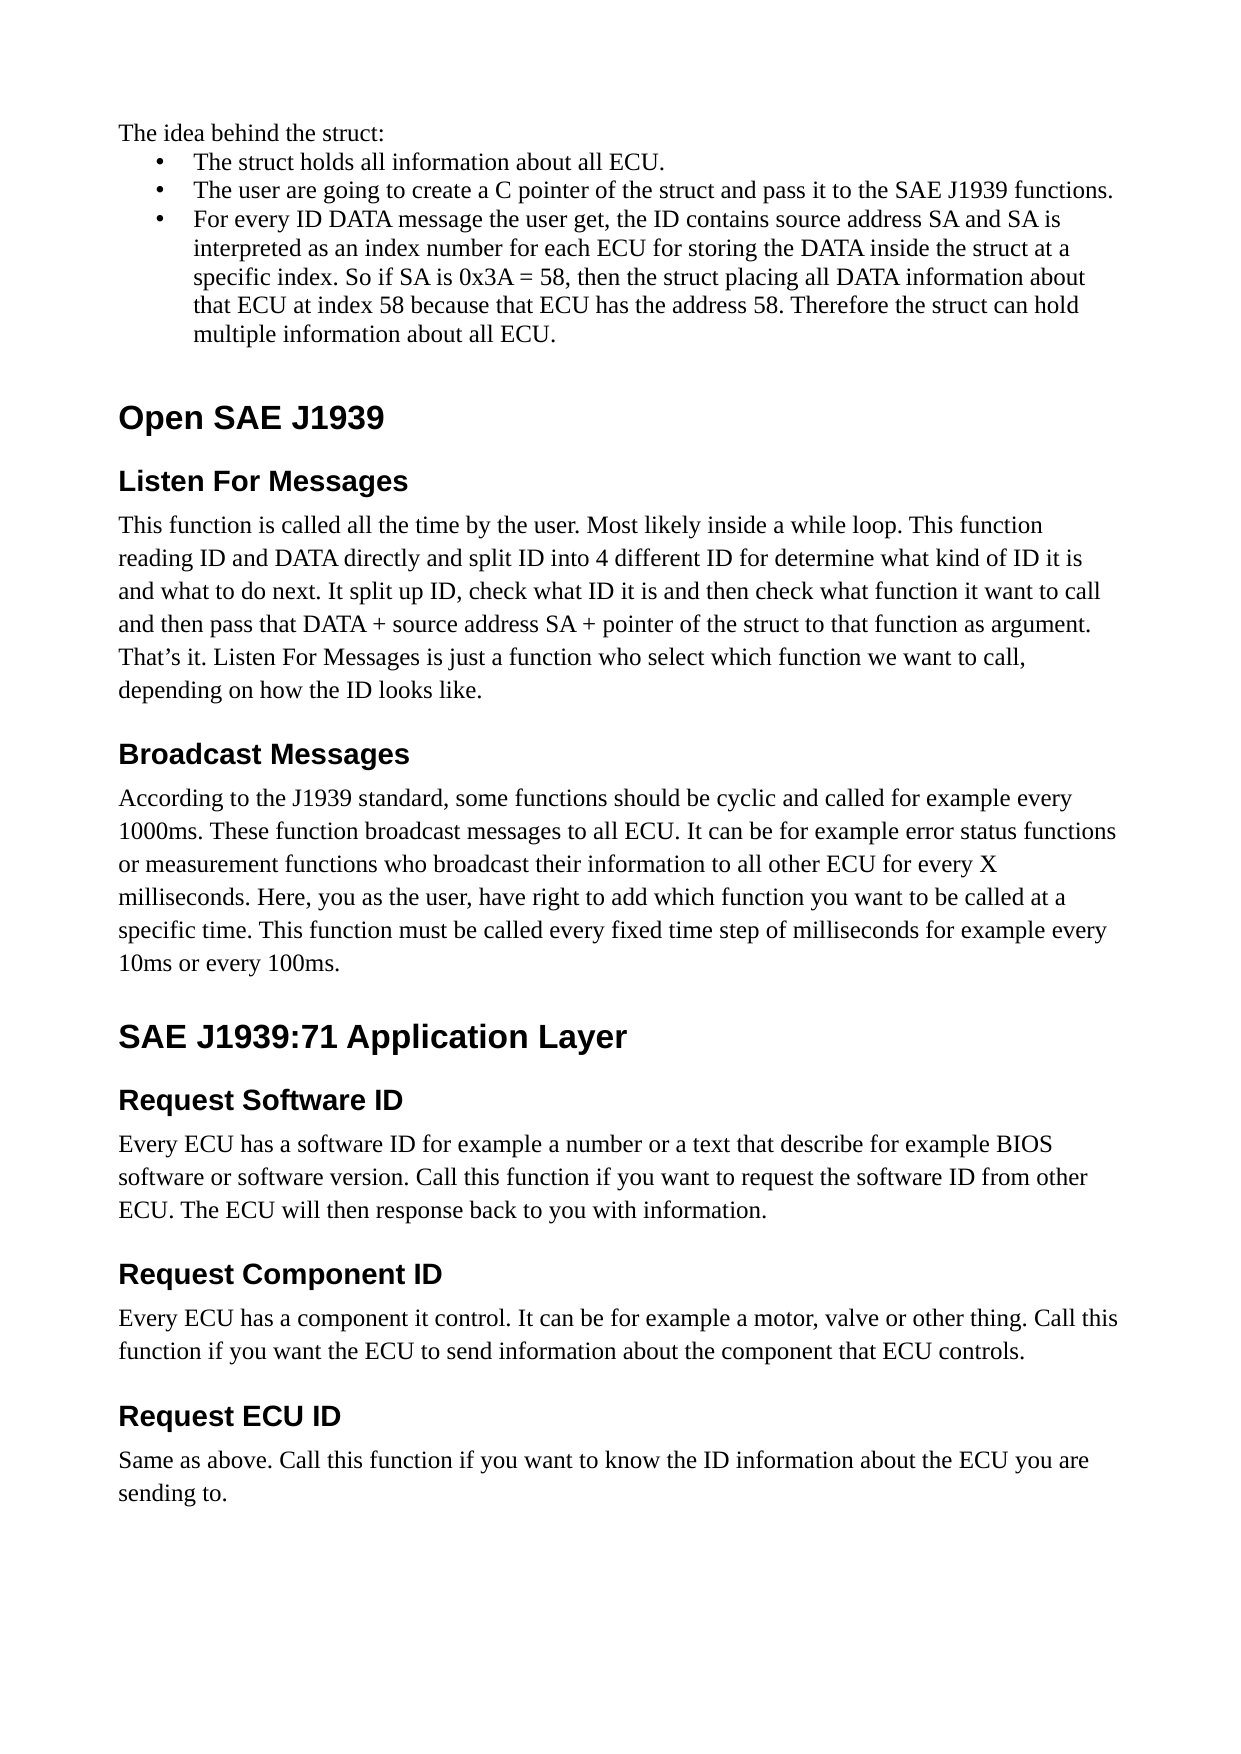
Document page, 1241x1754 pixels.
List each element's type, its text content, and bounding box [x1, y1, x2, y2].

text This function is called all the time by the user. Most likely inside a while loop. This function reading ID and DATA directly and split ID into 4 different ID for determine what kind of ID it is and what to do next. It split up ID, check what ID it is and then check what function it want to call and then pass that DATA + source address SA + pointer of the struct to that function as argument. That’s it. Listen For Messages is just a function who select which function we want to call, depending on how the ID looks like. [118, 510, 1122, 703]
list The user are going to create a C pointer of the struct and pass it to the SAE J1939 functions. [156, 176, 1122, 204]
subtitle Listen For Messages [118, 463, 1122, 497]
subtitle Request Software ID [118, 1082, 1122, 1116]
subtitle SAE J1939:71 Application Layer [118, 1017, 1122, 1055]
subtitle Request Component ID [118, 1257, 1122, 1291]
text According to the J1939 standard, some functions should be cyclic and called for example every 1000ms. These function broadcast messages to all ECU. It can be for example error status functions or measurement functions who broadcast their information to all other ECU for every X milliseconds. Here, you as the user, have right to add which function you want to be called at a specific time. This function must be called every fixed time step of milliseconds for example every 10ms or every 100ms. [118, 783, 1122, 977]
text Every ECU has a software ID for example a number or a text that describe for example BIOS software or software version. Call this function if you want to request the software ID from other ECU. The ECU will then response back to you with information. [118, 1129, 1122, 1223]
text Every ECU has a component it control. It can be for example a motor, valve or other thing. Call this function if you want the ECU to send information about the component that ECU controls. [118, 1303, 1122, 1365]
text The idea behind the struct: [118, 118, 1122, 147]
text Same as above. Call this function if you want to know the ID information about the ECU you are sending to. [118, 1445, 1122, 1506]
list The struct holds all information about all ECU. [156, 147, 1122, 176]
list For every ID DATA message the user get, the ID contains source address SA and SA is interpreted as an index number for each ECU for storing the DATA inside the struct at a specific index. So if SA is 0x3A = 58, then the struct placing all DATA information about that ECU at index 58 because that ECU has the address 58. Therefore the struct can hold multiple information about all ECU. [156, 204, 1122, 348]
subtitle Open SAE J1939 [118, 398, 1122, 436]
subtitle Request ECU ID [118, 1398, 1122, 1432]
subtitle Broadcast Messages [118, 737, 1122, 771]
